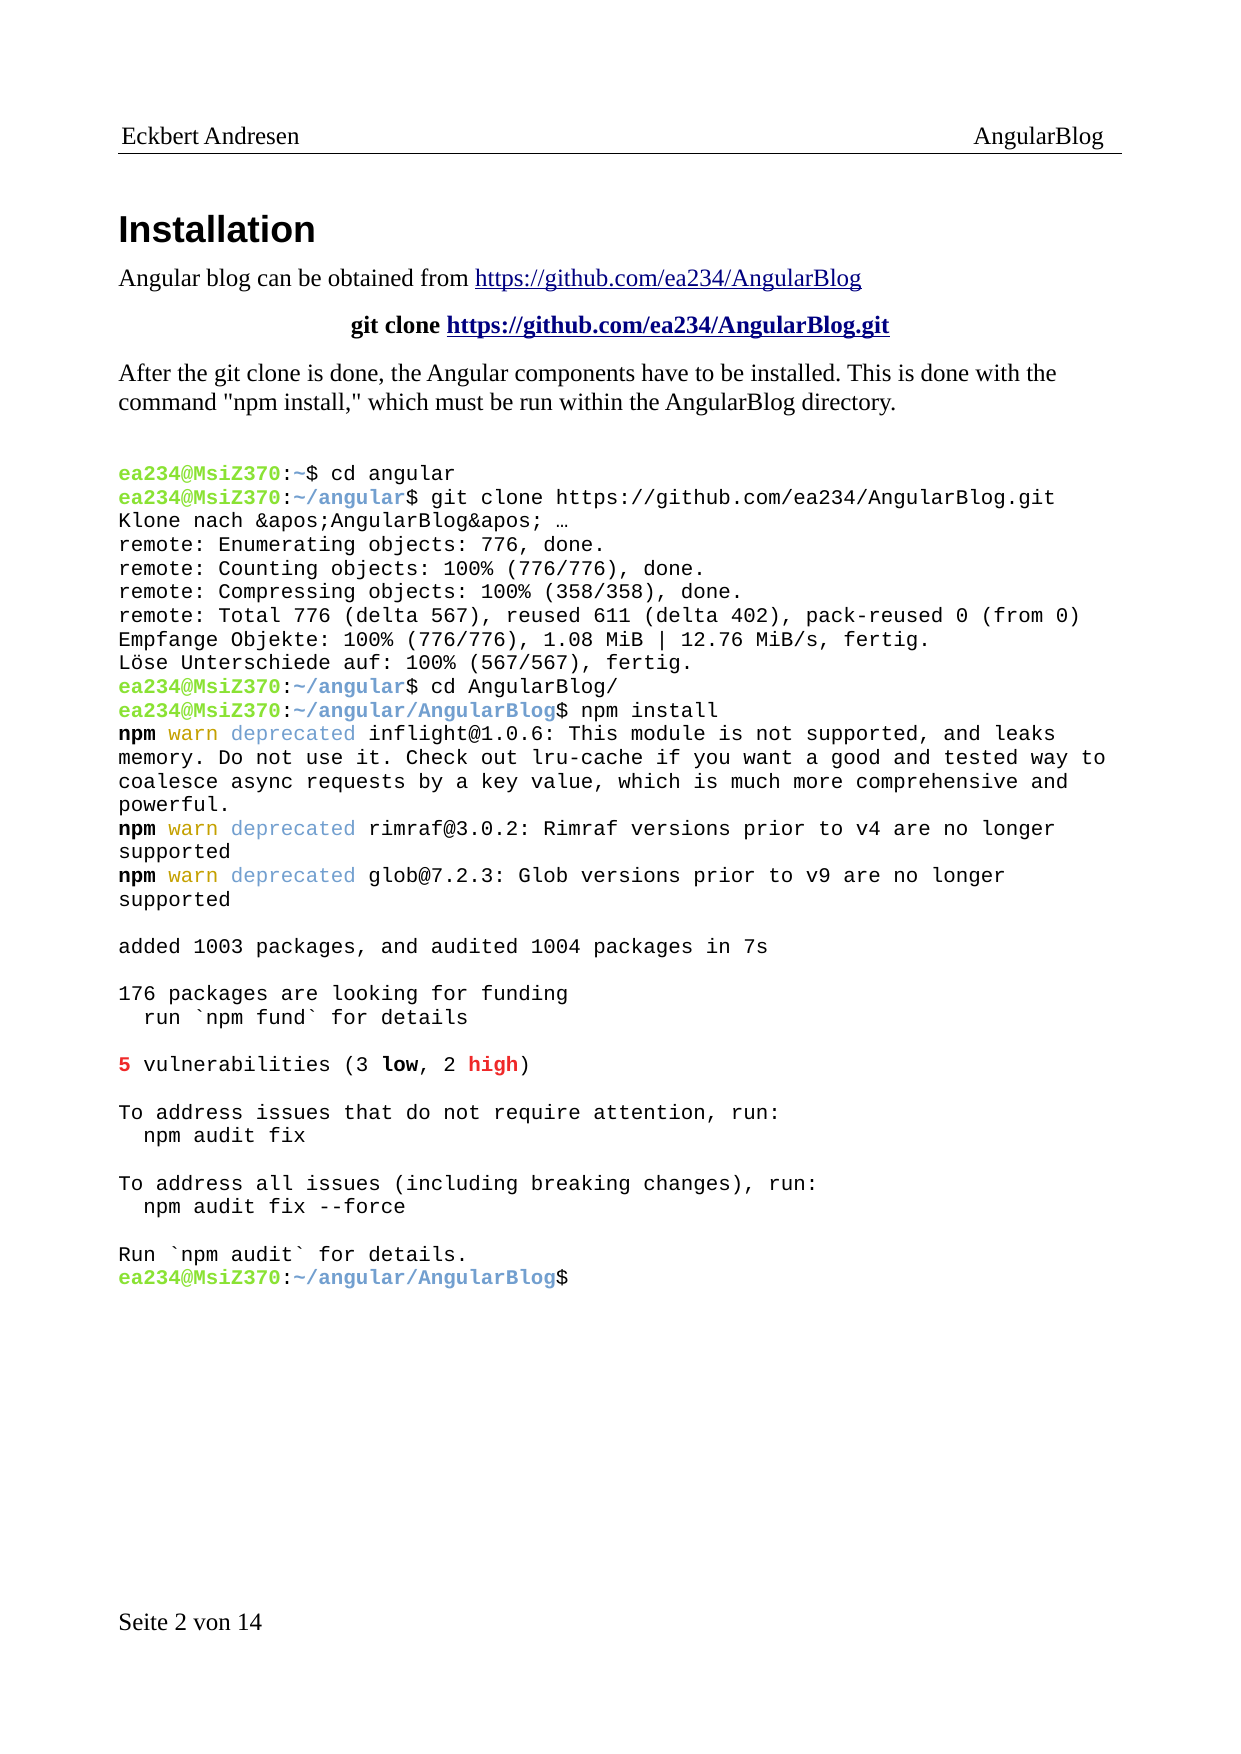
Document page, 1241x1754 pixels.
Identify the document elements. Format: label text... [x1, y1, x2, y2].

text Löse Unterschiede auf: 100% (567/567), fertig. [118, 652, 1122, 676]
text remote: Enumerating objects: 776, done. [118, 534, 1122, 558]
text ea234@MsiZ370:~/angular$ cd AngularBlog/ [118, 676, 1122, 700]
text To address issues that do not require attention, run: [118, 1102, 1122, 1125]
subtitle Installation [118, 207, 1122, 250]
text git clone https://github.com/ea234/AngularBlog.git [118, 311, 1122, 339]
text After the git clone is done, the Angular components have to be installed. This is done with the command "npm install," which must be run within the AngularBlog directory. [118, 358, 1122, 416]
text npm warn deprecated rimraf@3.0.2: Rimraf versions prior to v4 are no longer supported [118, 818, 1122, 865]
text npm warn deprecated inflight@1.0.6: This module is not supported, and leaks memory. Do not use it. Check out lru-cache if you want a good and tested way to coalesce async requests by a key value, which is much more comprehensive and powerful. [118, 723, 1122, 818]
text Empfange Objekte: 100% (776/776), 1.08 MiB | 12.76 MiB/s, fertig. [118, 629, 1122, 652]
text run `npm fund` for details [118, 1007, 1122, 1031]
text remote: Compressing objects: 100% (358/358), done. [118, 581, 1122, 605]
text 176 packages are looking for funding [118, 983, 1122, 1007]
text Angular blog can be obtained from https://github.com/ea234/AngularBlog [118, 263, 1122, 292]
text npm audit fix --force [118, 1196, 1122, 1220]
text ea234@MsiZ370:~/angular/AngularBlog$ npm install [118, 700, 1122, 723]
text Run `npm audit` for details. [118, 1243, 1122, 1267]
text npm warn deprecated glob@7.2.3: Glob versions prior to v9 are no longer supported [118, 865, 1122, 912]
text 5 vulnerabilities (3 low, 2 high) [118, 1054, 1122, 1078]
text ea234@MsiZ370:~/angular/AngularBlog$ [118, 1267, 1122, 1291]
text remote: Total 776 (delta 567), reused 611 (delta 402), pack-reused 0 (from 0) [118, 605, 1122, 629]
text ea234@MsiZ370:~/angular$ git clone https://github.com/ea234/AngularBlog.git [118, 487, 1122, 511]
text added 1003 packages, and audited 1004 packages in 7s [118, 936, 1122, 960]
text Klone nach &apos;AngularBlog&apos; … [118, 511, 1122, 534]
text To address all issues (including breaking changes), run: [118, 1173, 1122, 1196]
text npm audit fix [118, 1125, 1122, 1149]
text remote: Counting objects: 100% (776/776), done. [118, 558, 1122, 581]
text ea234@MsiZ370:~$ cd angular [118, 463, 1122, 487]
